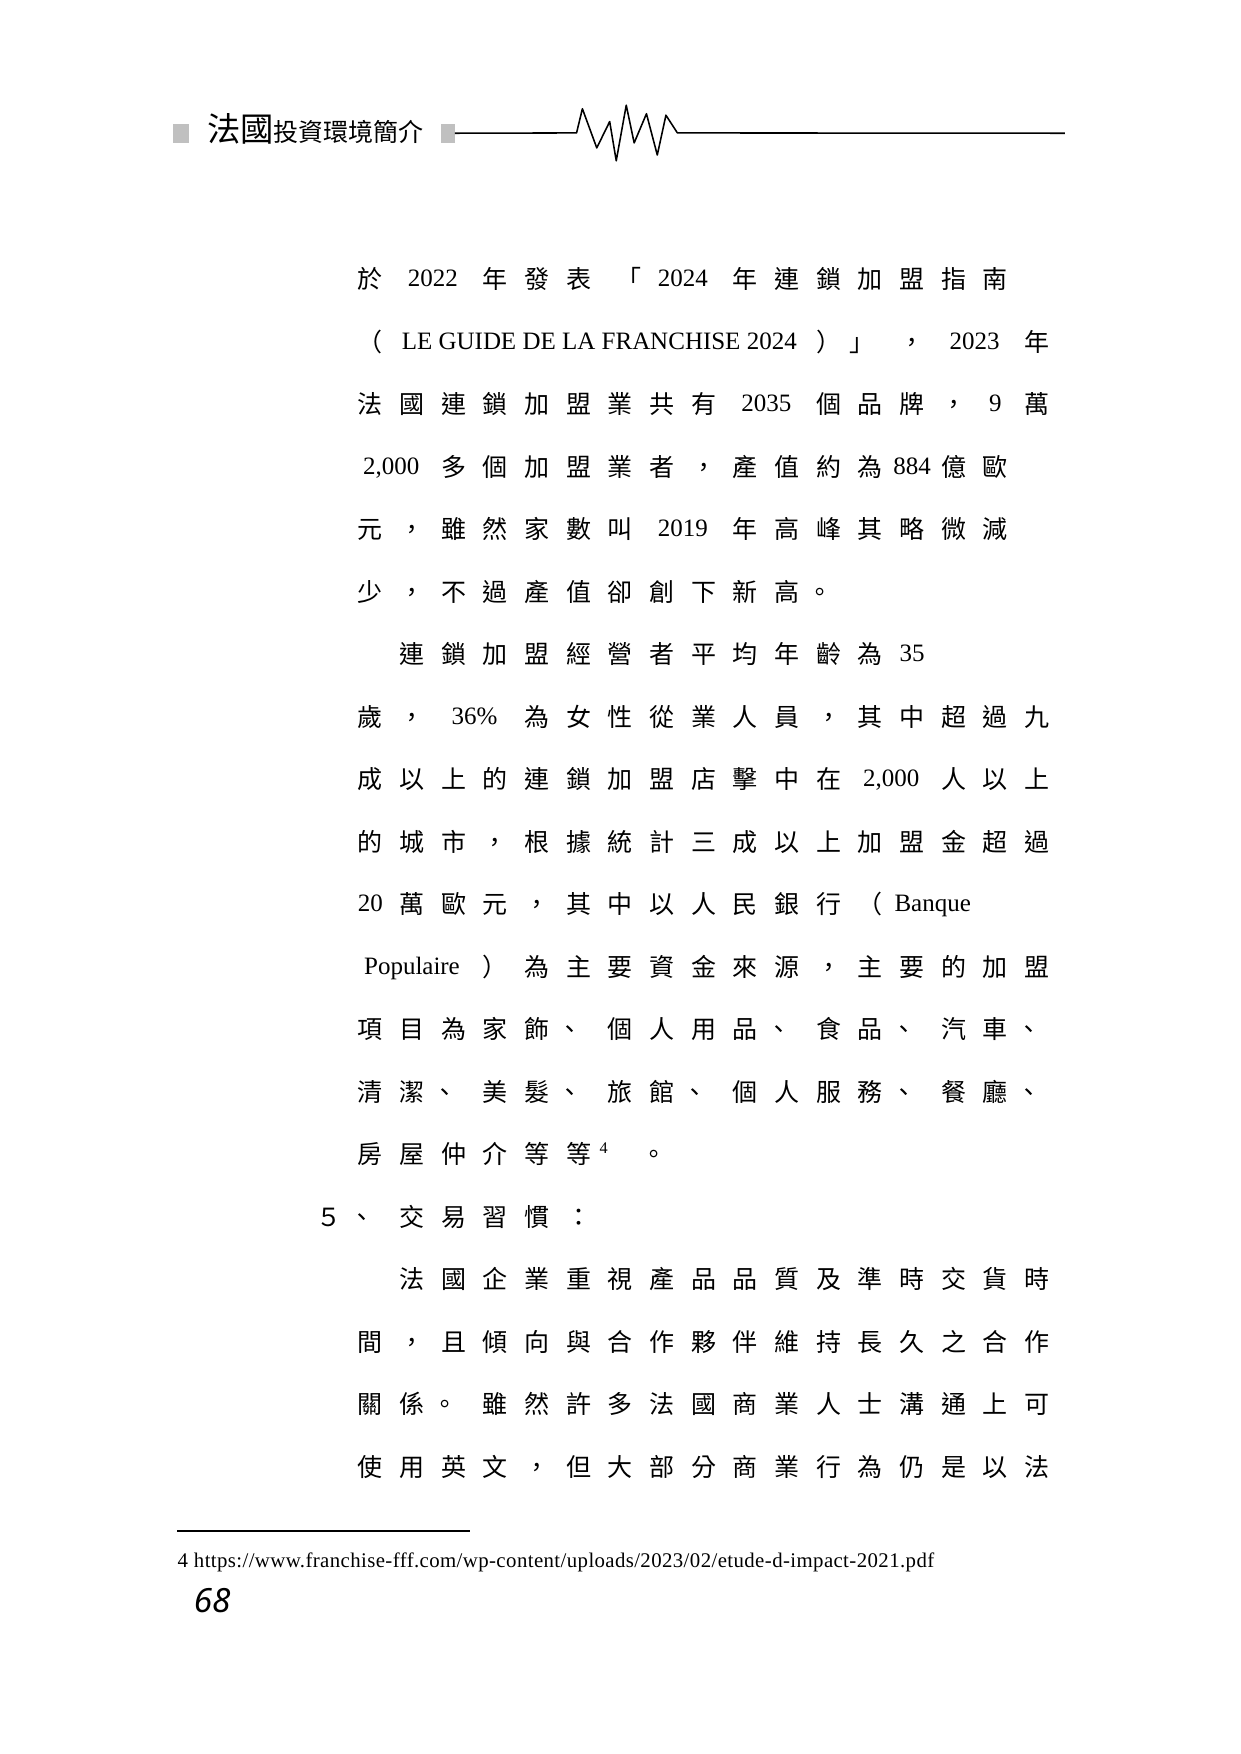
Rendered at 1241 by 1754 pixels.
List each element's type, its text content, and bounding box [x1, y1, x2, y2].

text https://www.franchise-fff.com/wp-content/uploads/2023/02/etude-d-impact-2021.pdf [177, 1531, 1063, 1577]
text 連鎖加盟經營者平均年齡為35歲，36%為女性從業人員，其中超過九成以上的連鎖加盟店擊中在2,000人以上的城市，根據統計三成以上加盟金超過20萬歐元，其中以人民銀行（Banque Populaire）為主要資金來源，主要的加盟項目為家飾、個人用品、食品、汽車、清潔、美髮、旅館、個人服務、餐廳、房屋仲介等等。 [330, 611, 1058, 1174]
text 法國企業重視產品品質及準時交貨時間，且傾向與合作夥伴維持長久之合作關係。雖然許多法國商業人士溝通上可使用英文，但大部分商業行為仍是以法 [330, 1236, 1058, 1486]
text 於2022年發表「2024年連鎖加盟指南（LE GUIDE DE LA FRANCHISE 2024）」，2023年法國連鎖加盟業共有2035個品牌，9萬2,000多個加盟業者，產值約為884億歐元，雖然家數叫2019年高峰其略微減少，不過產值卻創下新高。 [330, 236, 1058, 611]
text ５、交易習慣： [281, 1174, 1058, 1236]
